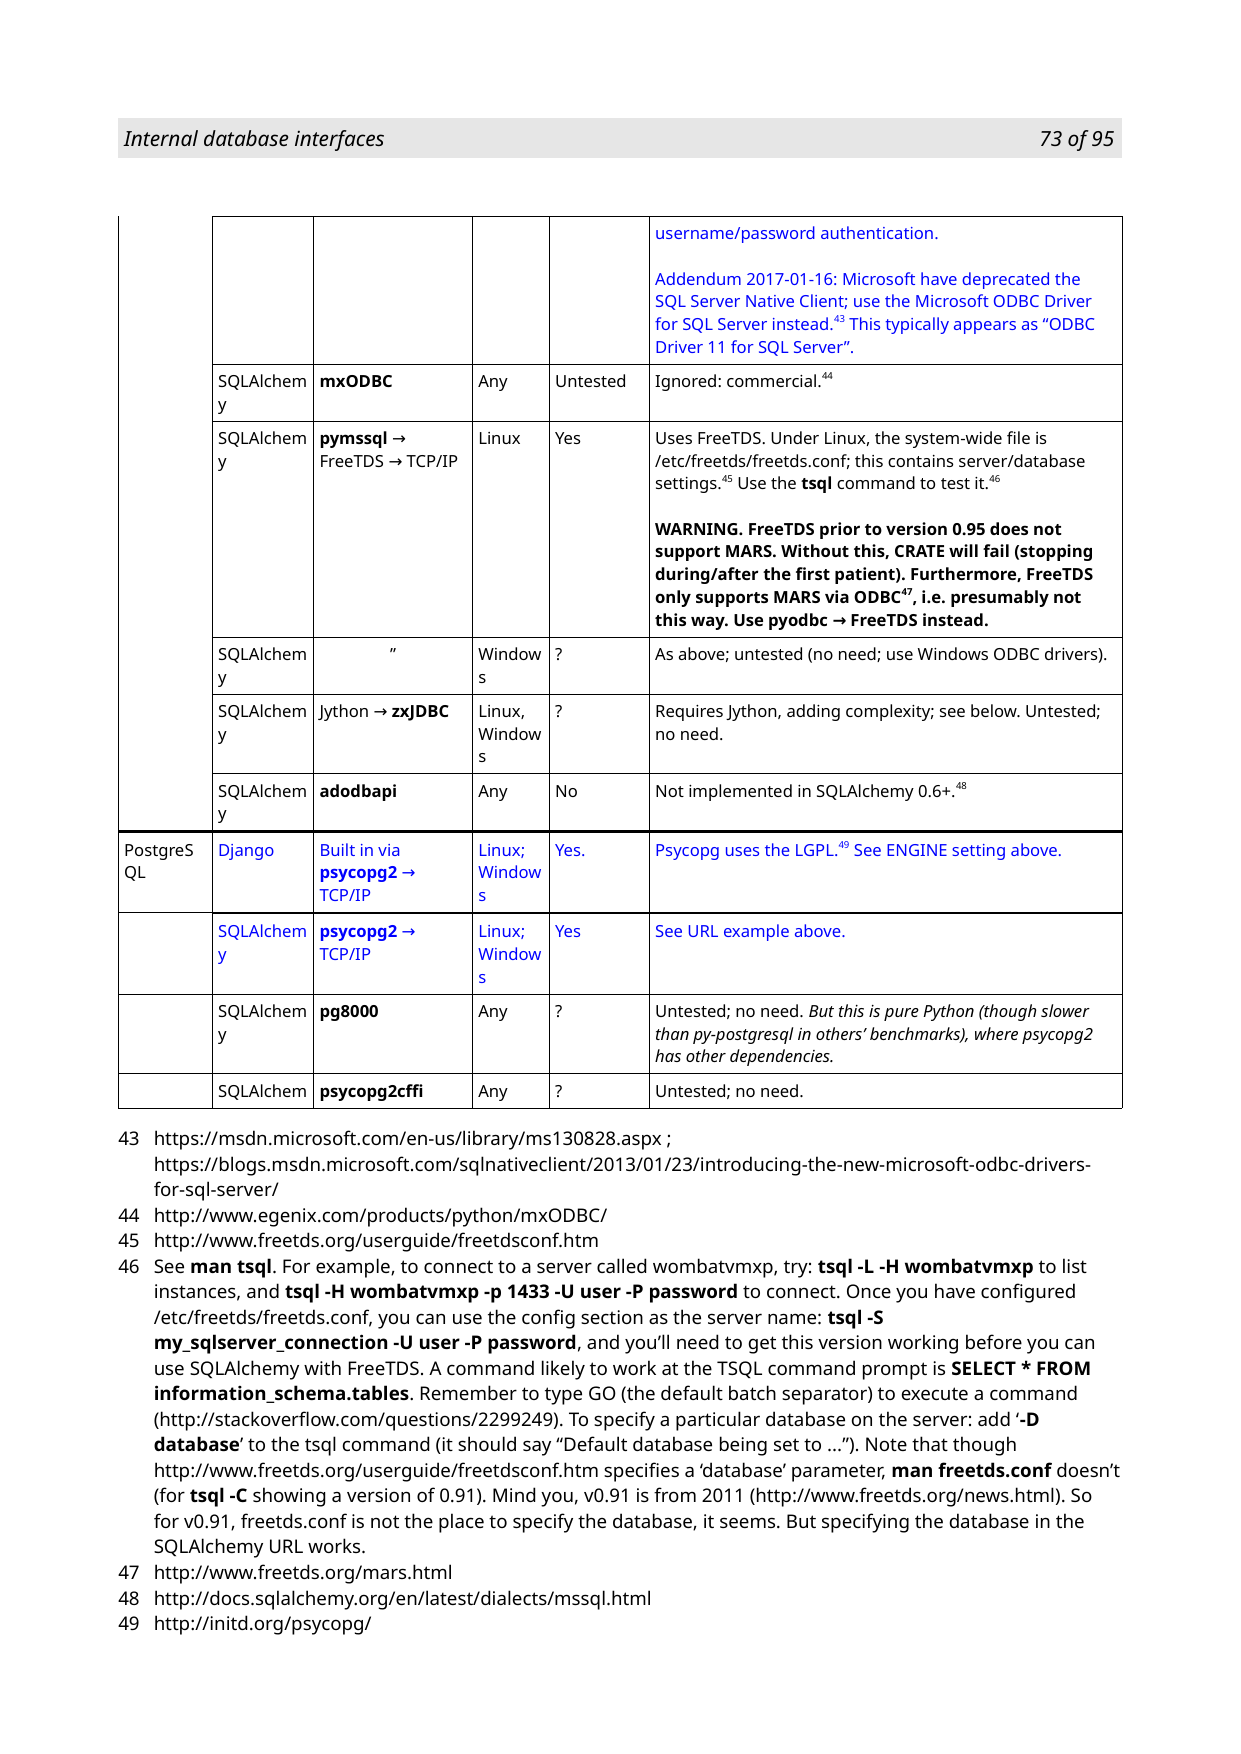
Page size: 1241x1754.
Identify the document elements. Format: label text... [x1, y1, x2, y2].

table_cell Not implemented in SQLAlchemy 0.6+. [650, 774, 1122, 830]
table_cell pymssql → FreeTDS → TCP/IP [314, 422, 472, 637]
table_cell psycopg2 → TCP/IP [314, 914, 472, 994]
table_cell mxODBC [314, 365, 472, 421]
table_cell [119, 694, 212, 773]
table_cell Django [213, 833, 313, 912]
table_cell Yes [550, 422, 649, 637]
table_cell SQLAlchemy [213, 695, 313, 773]
table_cell ? [550, 995, 649, 1073]
table_cell [473, 217, 549, 364]
table_cell [119, 637, 212, 694]
table_cell Psycopg uses the LGPL. See ENGINE setting above. [650, 833, 1122, 912]
table_cell Ignored: commercial. [650, 365, 1122, 421]
table_cell Uses FreeTDS. Under Linux, the system-wide file is /etc/freetds/freetds.conf; this contains server/database settings. Use the tsql command to test it. WARNING. FreeTDS prior to version 0.95 does not support MARS. Without this, CRATE will fail (stopping during/after the first patient). Furthermore, FreeTDS only supports MARS via ODBC, i.e. presumably not this way. Use pyodbc → FreeTDS instead. [650, 422, 1122, 637]
table_cell [213, 217, 313, 364]
table_cell [119, 913, 212, 994]
table_cell [119, 364, 212, 421]
table_cell No [550, 774, 649, 830]
table_cell Windows [473, 638, 549, 694]
table_cell [119, 773, 212, 830]
table_cell Any [473, 365, 549, 421]
table_cell See URL example above. [650, 914, 1122, 994]
table_cell SQLAlchemy [213, 638, 313, 694]
table_cell psycopg2cffi [314, 1074, 472, 1108]
table_cell adodbapi [314, 774, 472, 830]
table_cell Any [473, 995, 549, 1073]
table_cell Yes [550, 914, 649, 994]
table_cell Untested [550, 365, 649, 421]
table_cell [119, 421, 212, 637]
table_cell username/password authentication. Addendum 2017-01-16: Microsoft have deprecated the SQL Server Native Client; use the Microsoft ODBC Driver for SQL Server instead. This typically appears as “ODBC Driver 11 for SQL Server”. [650, 217, 1122, 364]
table_cell [119, 995, 212, 1073]
table_cell PostgreSQL [119, 833, 212, 912]
table_cell ” [314, 638, 472, 694]
table_cell Untested; no need. [650, 1074, 1122, 1108]
table_cell Any [473, 774, 549, 830]
table_cell [314, 217, 472, 364]
table_cell Any [473, 1074, 549, 1108]
table_cell Linux; Windows [473, 914, 549, 994]
table_cell SQLAlchemy [213, 422, 313, 637]
table_cell ? [550, 638, 649, 694]
table_cell Untested; no need. But this is pure Python (though slower than py-postgresql in others’ benchmarks), where psycopg2 has other dependencies. [650, 995, 1122, 1073]
table_cell Requires Jython, adding complexity; see below. Untested; no need. [650, 695, 1122, 773]
table_cell As above; untested (no need; use Windows ODBC drivers). [650, 638, 1122, 694]
table_cell SQLAlchemy [213, 995, 313, 1073]
table_cell [550, 217, 649, 364]
table_cell ? [550, 695, 649, 773]
table_cell pg8000 [314, 995, 472, 1073]
table_cell ? [550, 1074, 649, 1108]
table_cell Linux, Windows [473, 695, 549, 773]
table_cell SQLAlchemy [213, 365, 313, 421]
table_cell Jython → zxJDBC [314, 695, 472, 773]
table_cell Built in via psycopg2 → TCP/IP [314, 833, 472, 912]
table_cell [119, 216, 212, 364]
table_cell SQLAlchemy [213, 914, 313, 994]
table_cell SQLAlchem [213, 1074, 313, 1108]
table_cell SQLAlchemy [213, 774, 313, 830]
table_cell Linux [473, 422, 549, 637]
table_cell Yes. [550, 833, 649, 912]
table_cell Linux; Windows [473, 833, 549, 912]
table_cell [119, 1074, 212, 1108]
